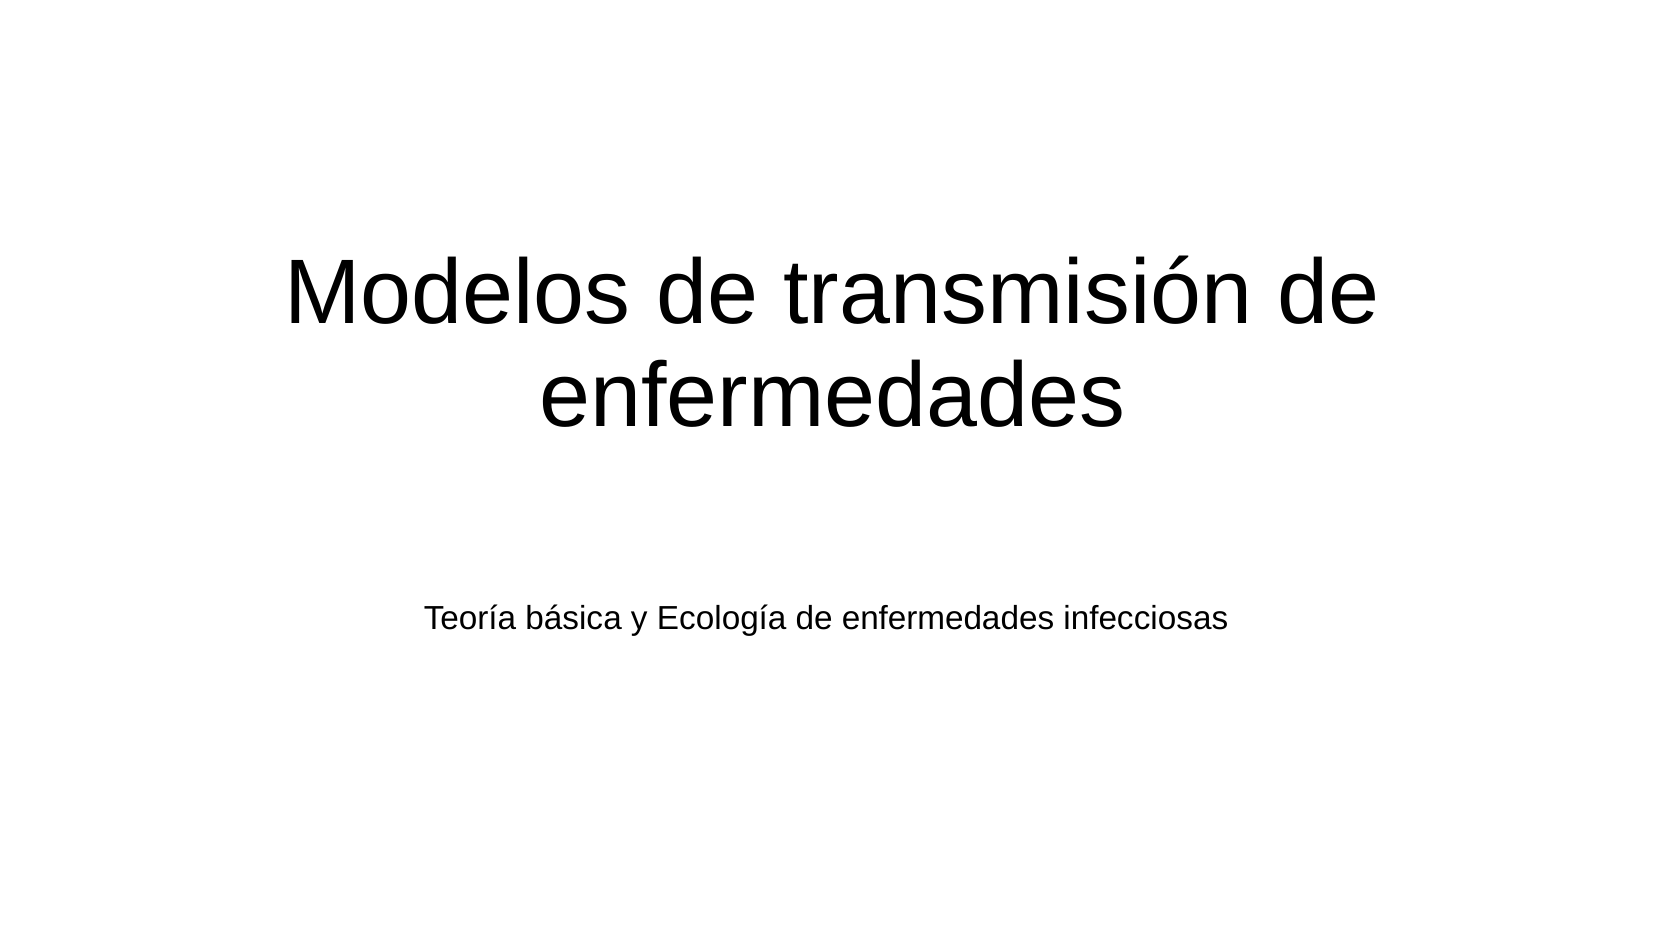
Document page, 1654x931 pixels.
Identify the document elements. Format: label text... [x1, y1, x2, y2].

title Modelos de transmisión de enfermedades [88, 240, 1577, 446]
subtitle Teoría básica y Ecología de enfermedades infecciosas [82, 549, 1571, 687]
